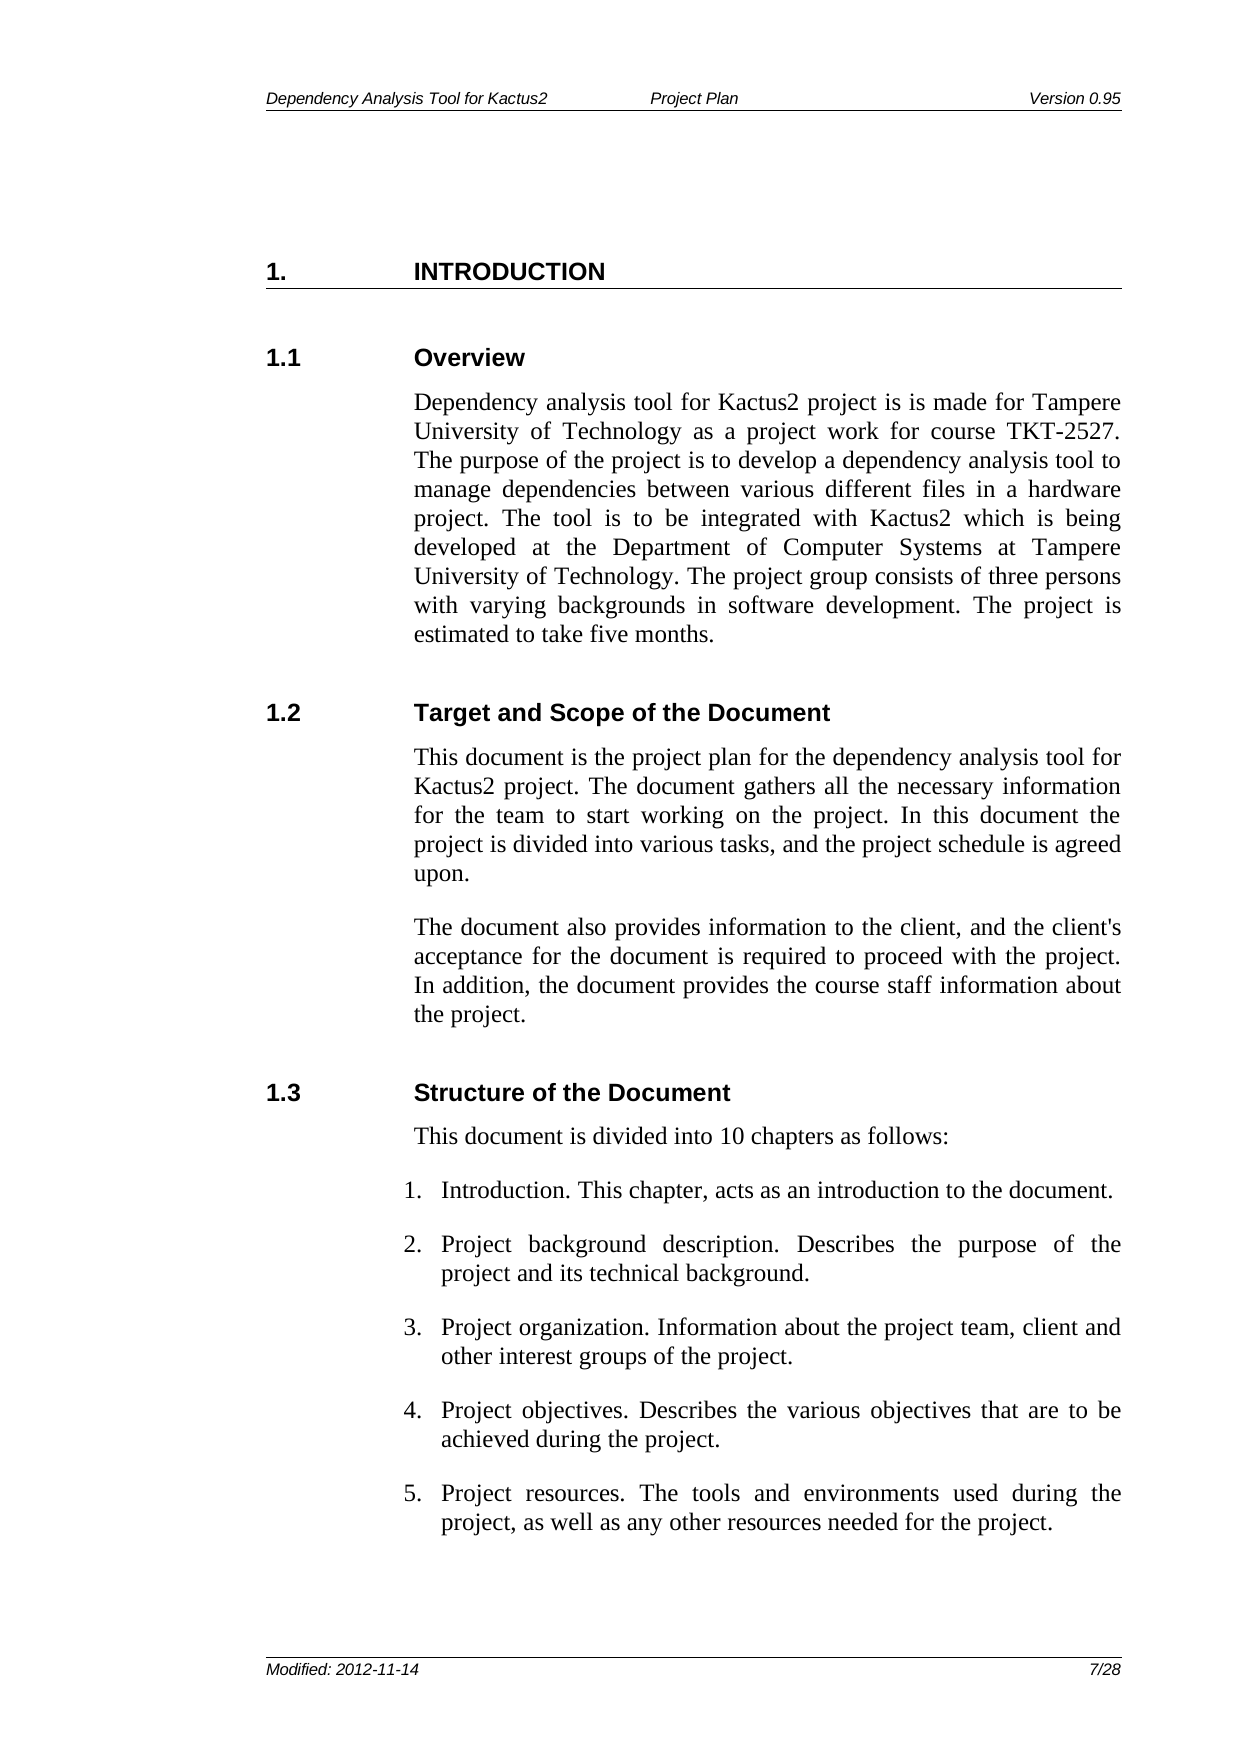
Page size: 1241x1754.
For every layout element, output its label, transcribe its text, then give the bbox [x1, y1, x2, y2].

text This document is divided into 10 chapters as follows: [413, 1121, 1122, 1150]
text The document also provides information to the client, and the client's acceptance for the document is required to proceed with the project. In addition, the document provides the course staff information about the project. [413, 912, 1122, 1028]
list Introduction. This chapter, acts as an introduction to the document. [403, 1175, 1122, 1204]
list Project background description. Describes the purpose of the project and its technical background. [403, 1229, 1122, 1287]
text Dependency analysis tool for Kactus2 project is is made for Tampere University of Technology as a project work for course TKT-2527. The purpose of the project is to develop a dependency analysis tool to manage dependencies between various different files in a hardware project. The tool is to be integrated with Kactus2 which is being developed at the Department of Computer Systems at Tampere University of Technology. The project group consists of three persons with varying backgrounds in software development. The project is estimated to take five months. [413, 387, 1122, 648]
subtitle Structure of the Document [266, 1078, 1122, 1107]
text This document is the project plan for the dependency analysis tool for Kactus2 project. The document gathers all the necessary information for the team to start working on the project. In this document the project is divided into various tasks, and the project schedule is agreed upon. [413, 741, 1122, 887]
list Project objectives. Describes the various objectives that are to be achieved during the project. [403, 1395, 1122, 1453]
subtitle Overview [266, 343, 1122, 372]
subtitle Introduction [266, 257, 1122, 288]
list Project organization. Information about the project team, client and other interest groups of the project. [403, 1312, 1122, 1370]
list Project resources. The tools and environments used during the project, as well as any other resources needed for the project. [403, 1478, 1122, 1536]
subtitle Target and Scope of the Document [266, 698, 1122, 727]
